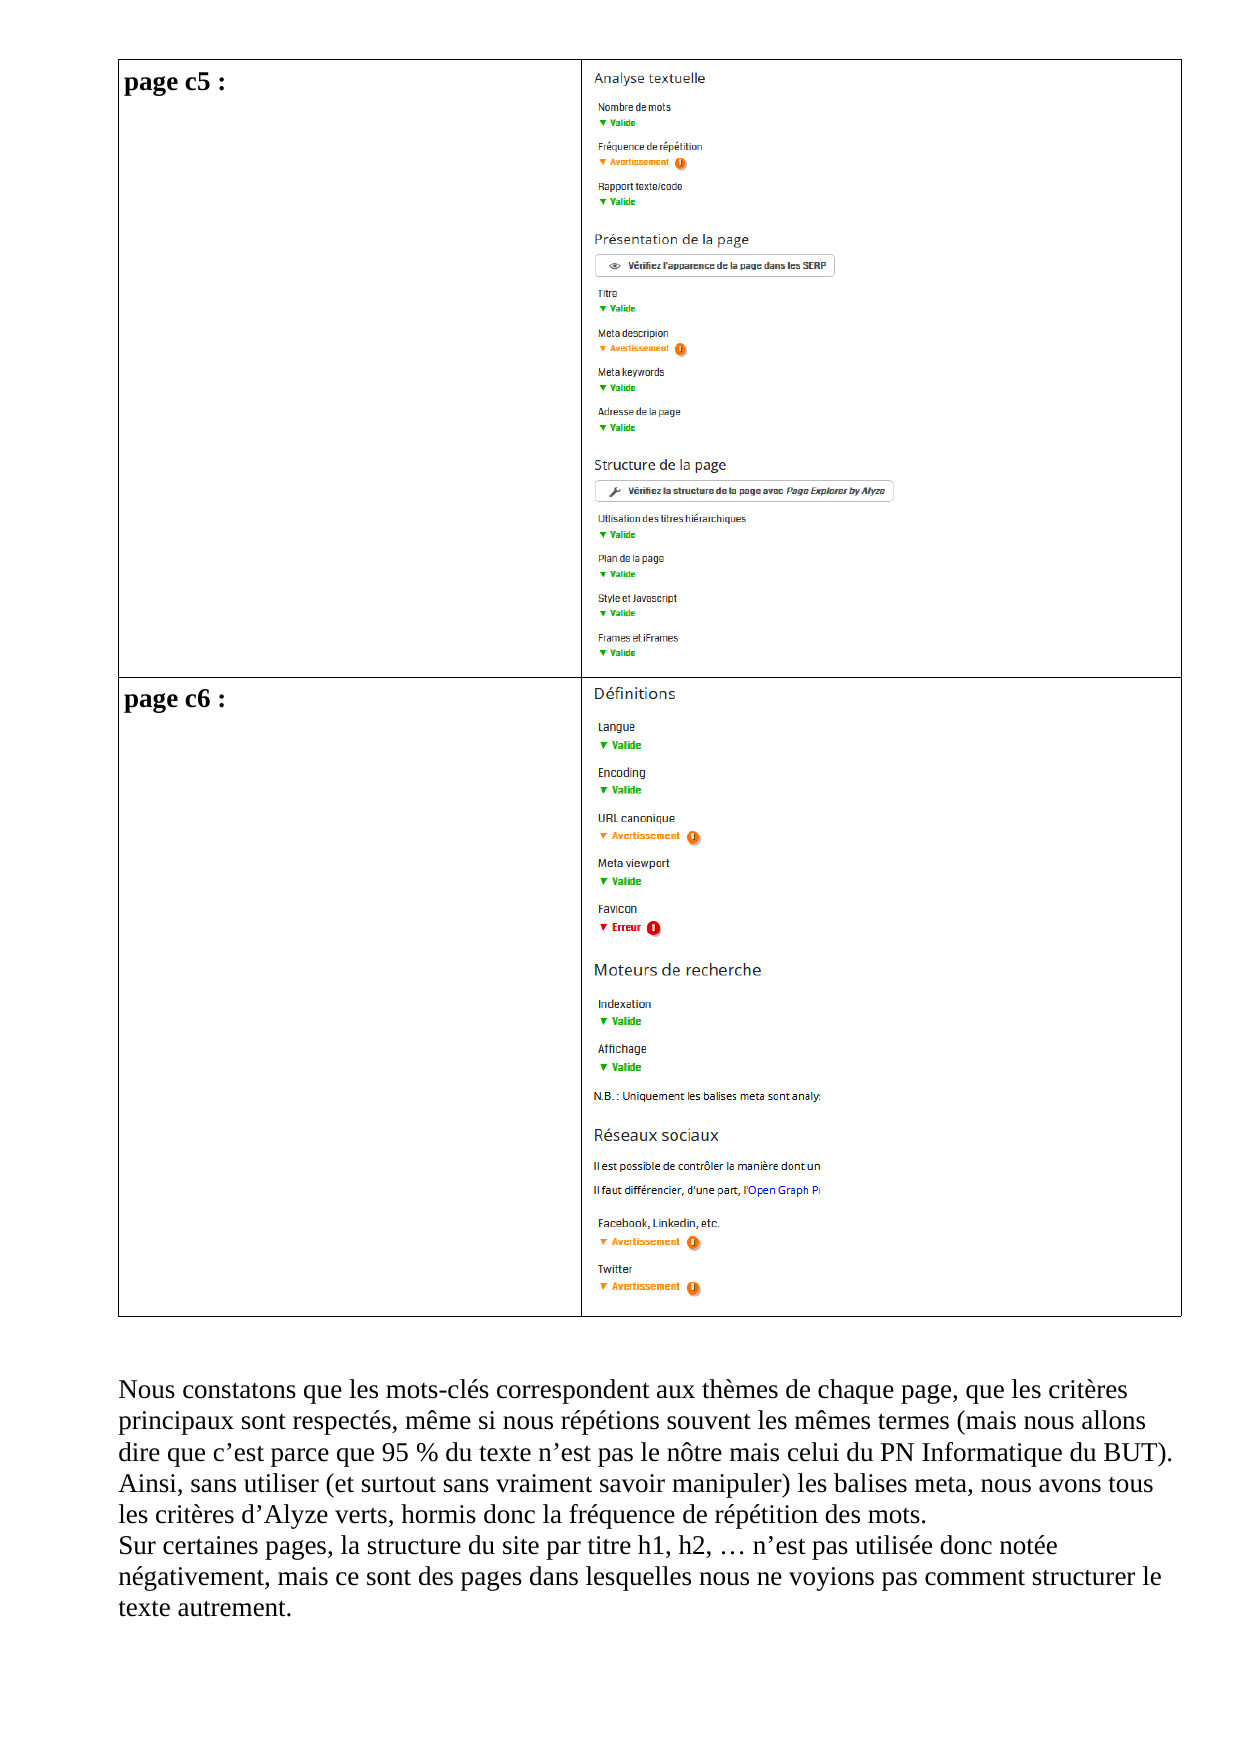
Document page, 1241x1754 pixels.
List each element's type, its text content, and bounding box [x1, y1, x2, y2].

table_cell page c5 : [119, 60, 581, 677]
text Sur certaines pages, la structure du site par titre h1, h2, … n’est pas utilisée donc notée négativement, mais ce sont des pages dans lesquelles nous ne voyions pas comment structurer le texte autrement. [118, 1529, 1181, 1622]
table_cell page c6 : [119, 678, 581, 1316]
picture [587, 65, 936, 671]
table_cell [582, 60, 1181, 677]
table_cell [582, 678, 1181, 1316]
picture [587, 682, 821, 1310]
text Nous constatons que les mots-clés correspondent aux thèmes de chaque page, que les critères principaux sont respectés, même si nous répétions souvent les mêmes termes (mais nous allons dire que c’est parce que 95 % du texte n’est pas le nôtre mais celui du PN Informatique du BUT). Ainsi, sans utiliser (et surtout sans vraiment savoir manipuler) les balises meta, nous avons tous les critères d’Alyze verts, hormis donc la fréquence de répétition des mots. [118, 1373, 1181, 1529]
